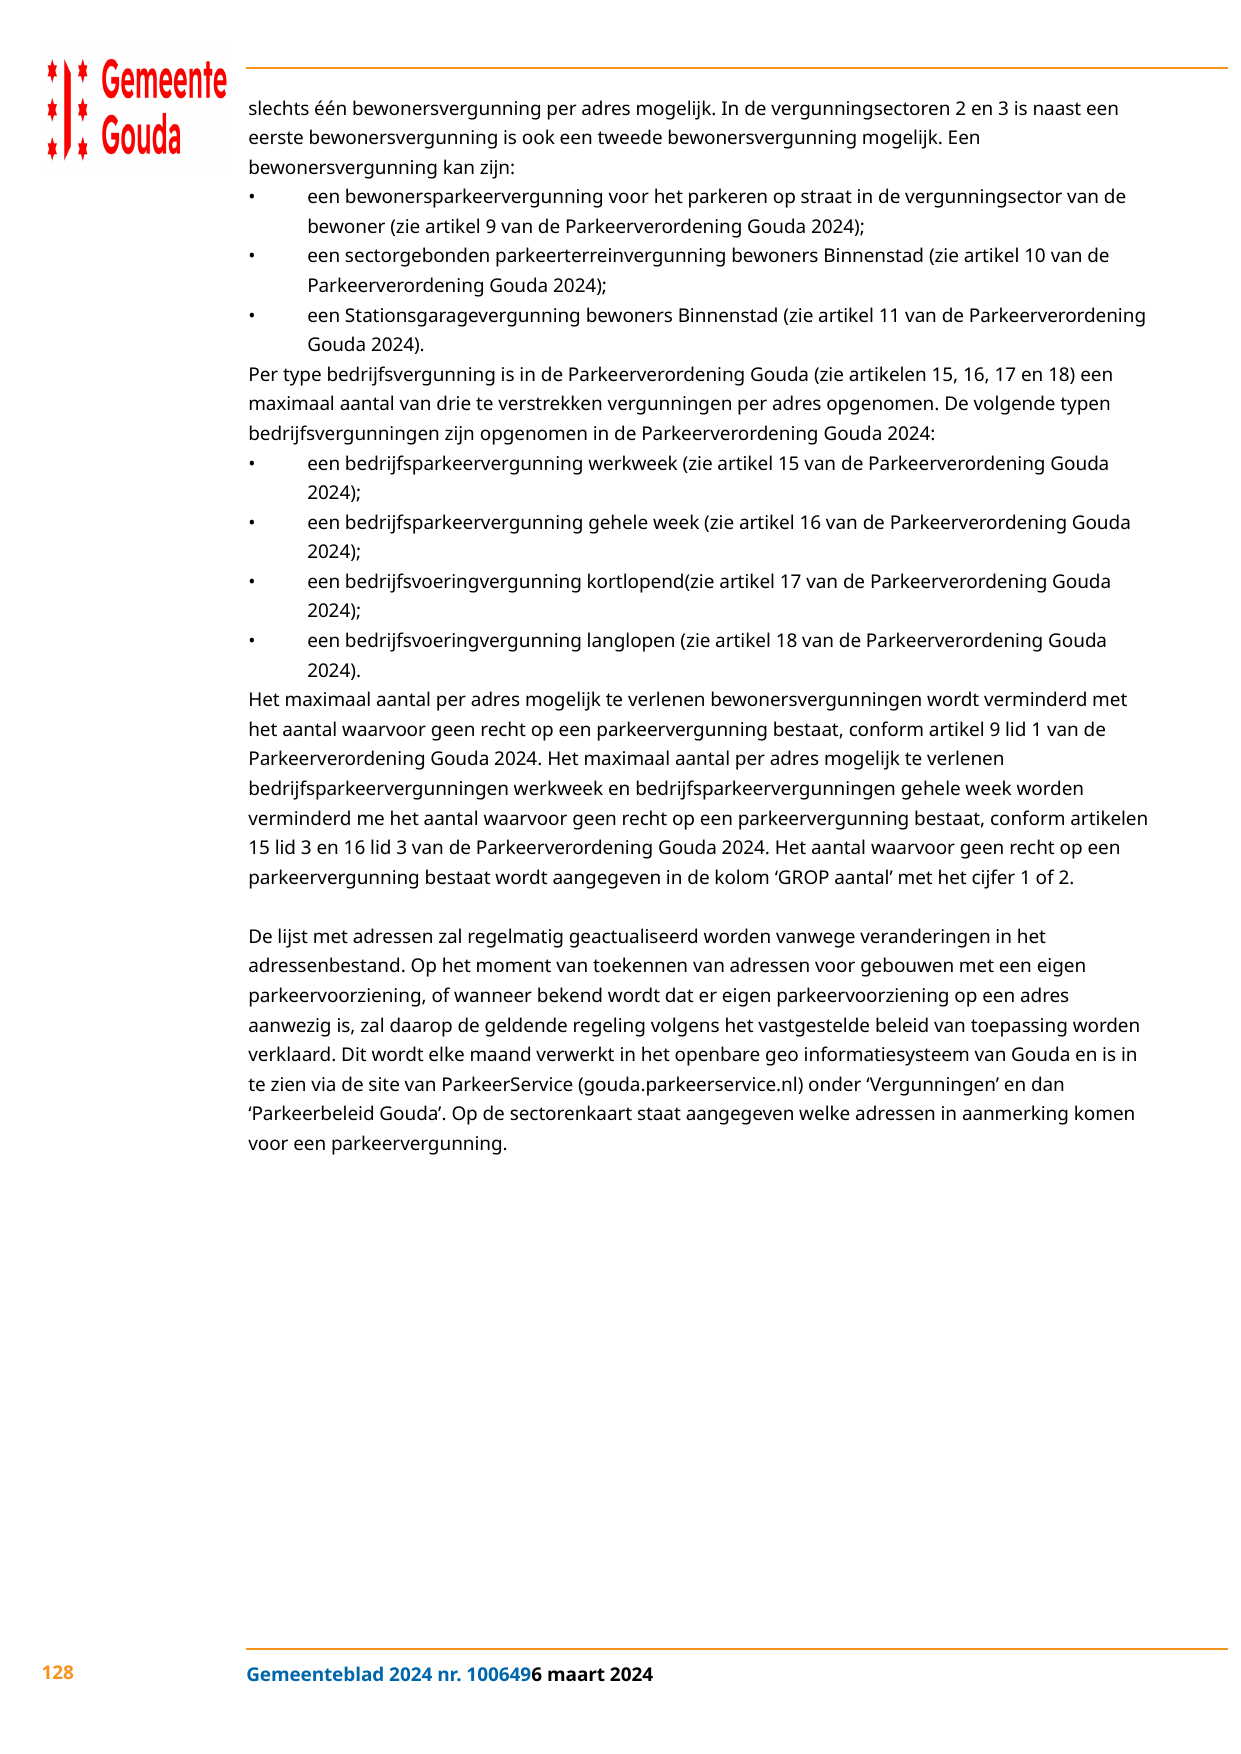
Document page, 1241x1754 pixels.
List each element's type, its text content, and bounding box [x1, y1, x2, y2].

list een bedrijfsvoeringvergunning kortlopend(zie artikel 17 van de Parkeerverordening Gouda 2024); [248, 568, 1152, 623]
list een bedrijfsparkeervergunning werkweek (zie artikel 15 van de Parkeerverordening Gouda 2024); [248, 450, 1152, 505]
list een sectorgebonden parkeerterreinvergunning bewoners Binnenstad (zie artikel 10 van de Parkeerverordening Gouda 2024); [248, 243, 1152, 298]
list een bedrijfsparkeervergunning gehele week (zie artikel 16 van de Parkeerverordening Gouda 2024); [248, 509, 1152, 564]
text Het maximaal aantal per adres mogelijk te verlenen bewonersvergunningen wordt verminderd met het aantal waarvoor geen recht op een parkeervergunning bestaat, conform artikel 9 lid 1 van de Parkeerverordening Gouda 2024. Het maximaal aantal per adres mogelijk te verlenen bedrijfsparkeervergunningen werkweek en bedrijfsparkeervergunningen gehele week worden verminderd me het aantal waarvoor geen recht op een parkeervergunning bestaat, conform artikelen 15 lid 3 en 16 lid 3 van de Parkeerverordening Gouda 2024. Het aantal waarvoor geen recht op een parkeervergunning bestaat wordt aangegeven in de kolom ‘GROP aantal’ met het cijfer 1 of 2. [248, 686, 1152, 890]
list een bedrijfsvoeringvergunning langlopen (zie artikel 18 van de Parkeerverordening Gouda 2024). [248, 627, 1152, 683]
picture [41, 47, 231, 172]
text Per type bedrijfsvergunning is in de Parkeerverordening Gouda (zie artikelen 15, 16, 17 en 18) een maximaal aantal van drie te verstrekken vergunningen per adres opgenomen. De volgende typen bedrijfsvergunningen zijn opgenomen in de Parkeerverordening Gouda 2024: [248, 361, 1152, 446]
list een bewonersparkeervergunning voor het parkeren op straat in de vergunningsector van de bewoner (zie artikel 9 van de Parkeerverordening Gouda 2024); [248, 183, 1152, 239]
text slechts één bewonersvergunning per adres mogelijk. In de vergunningsectoren 2 en 3 is naast een eerste bewonersvergunning is ook een tweede bewonersvergunning mogelijk. Een bewonersvergunning kan zijn: [248, 95, 1152, 180]
text De lijst met adressen zal regelmatig geactualiseerd worden vanwege veranderingen in het adressenbestand. Op het moment van toekennen van adressen voor gebouwen met een eigen parkeervoorziening, of wanneer bekend wordt dat er eigen parkeervoorziening op een adres aanwezig is, zal daarop de geldende regeling volgens het vastgestelde beleid van toepassing worden verklaard. Dit wordt elke maand verwerkt in het openbare geo informatiesysteem van Gouda en is in te zien via de site van ParkeerService (gouda.parkeerservice.nl) onder ‘Vergunningen’ en dan ‘Parkeerbeleid Gouda’. Op de sectorenkaart staat aangegeven welke adressen in aanmerking komen voor een parkeervergunning. [248, 923, 1152, 1156]
list een Stationsgaragevergunning bewoners Binnenstad (zie artikel 11 van de Parkeerverordening Gouda 2024). [248, 302, 1152, 357]
